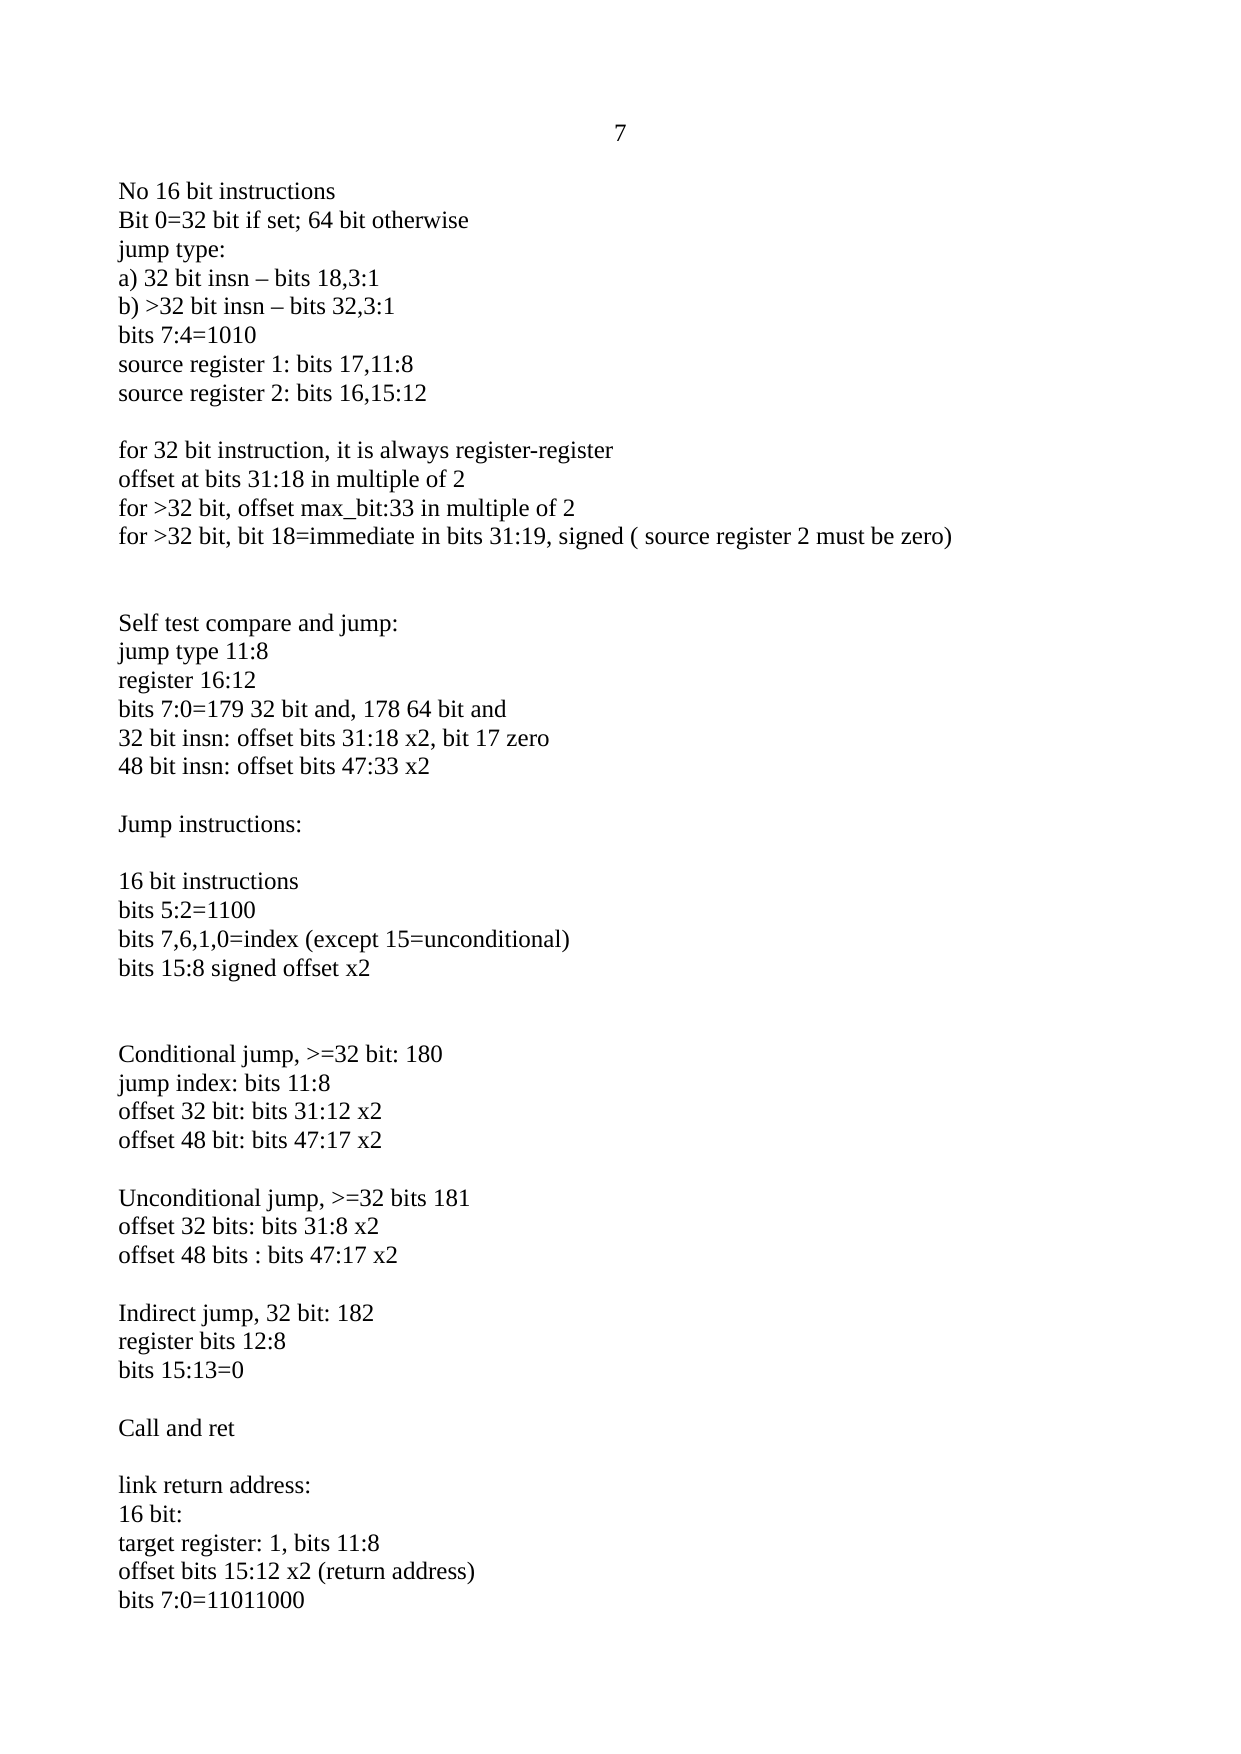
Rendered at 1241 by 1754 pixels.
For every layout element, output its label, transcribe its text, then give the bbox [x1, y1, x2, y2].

text bits 7:4=1010 [118, 320, 1122, 349]
text Call and ret [118, 1413, 1122, 1441]
text source register 2: bits 16,15:12 [118, 378, 1122, 406]
text register bits 12:8 [118, 1326, 1122, 1355]
text source register 1: bits 17,11:8 [118, 349, 1122, 378]
text bits 7,6,1,0=index (except 15=unconditional) [118, 924, 1122, 953]
text 16 bit instructions [118, 866, 1122, 895]
text Jump instructions: [118, 809, 1122, 838]
text jump index: bits 11:8 [118, 1068, 1122, 1096]
text offset bits 15:12 x2 (return address) [118, 1556, 1122, 1585]
text a) 32 bit insn – bits 18,3:1 [118, 263, 1122, 291]
text offset at bits 31:18 in multiple of 2 [118, 464, 1122, 493]
text Conditional jump, >=32 bit: 180 [118, 1039, 1122, 1068]
text target register: 1, bits 11:8 [118, 1528, 1122, 1556]
text jump type: [118, 234, 1122, 263]
text jump type 11:8 [118, 636, 1122, 665]
text Unconditional jump, >=32 bits 181 [118, 1183, 1122, 1211]
text b) >32 bit insn – bits 32,3:1 [118, 291, 1122, 320]
text bits 7:0=179 32 bit and, 178 64 bit and [118, 694, 1122, 723]
text 32 bit insn: offset bits 31:18 x2, bit 17 zero [118, 723, 1122, 751]
text bits 7:0=11011000 [118, 1585, 1122, 1614]
text 48 bit insn: offset bits 47:33 x2 [118, 751, 1122, 780]
text 16 bit: [118, 1499, 1122, 1528]
text Self test compare and jump: [118, 608, 1122, 636]
text offset 32 bits: bits 31:8 x2 [118, 1211, 1122, 1240]
text bits 5:2=1100 [118, 895, 1122, 924]
text offset 48 bit: bits 47:17 x2 [118, 1125, 1122, 1154]
text bits 15:8 signed offset x2 [118, 953, 1122, 981]
text bits 15:13=0 [118, 1355, 1122, 1384]
text for >32 bit, bit 18=immediate in bits 31:19, signed ( source register 2 must be zero) [118, 521, 1122, 550]
text Indirect jump, 32 bit: 182 [118, 1298, 1122, 1326]
text No 16 bit instructions [118, 176, 1122, 205]
text link return address: [118, 1470, 1122, 1499]
text offset 48 bits : bits 47:17 x2 [118, 1240, 1122, 1269]
text offset 32 bit: bits 31:12 x2 [118, 1096, 1122, 1125]
text register 16:12 [118, 665, 1122, 694]
text Bit 0=32 bit if set; 64 bit otherwise [118, 205, 1122, 234]
text for 32 bit instruction, it is always register-register [118, 435, 1122, 464]
text for >32 bit, offset max_bit:33 in multiple of 2 [118, 493, 1122, 521]
